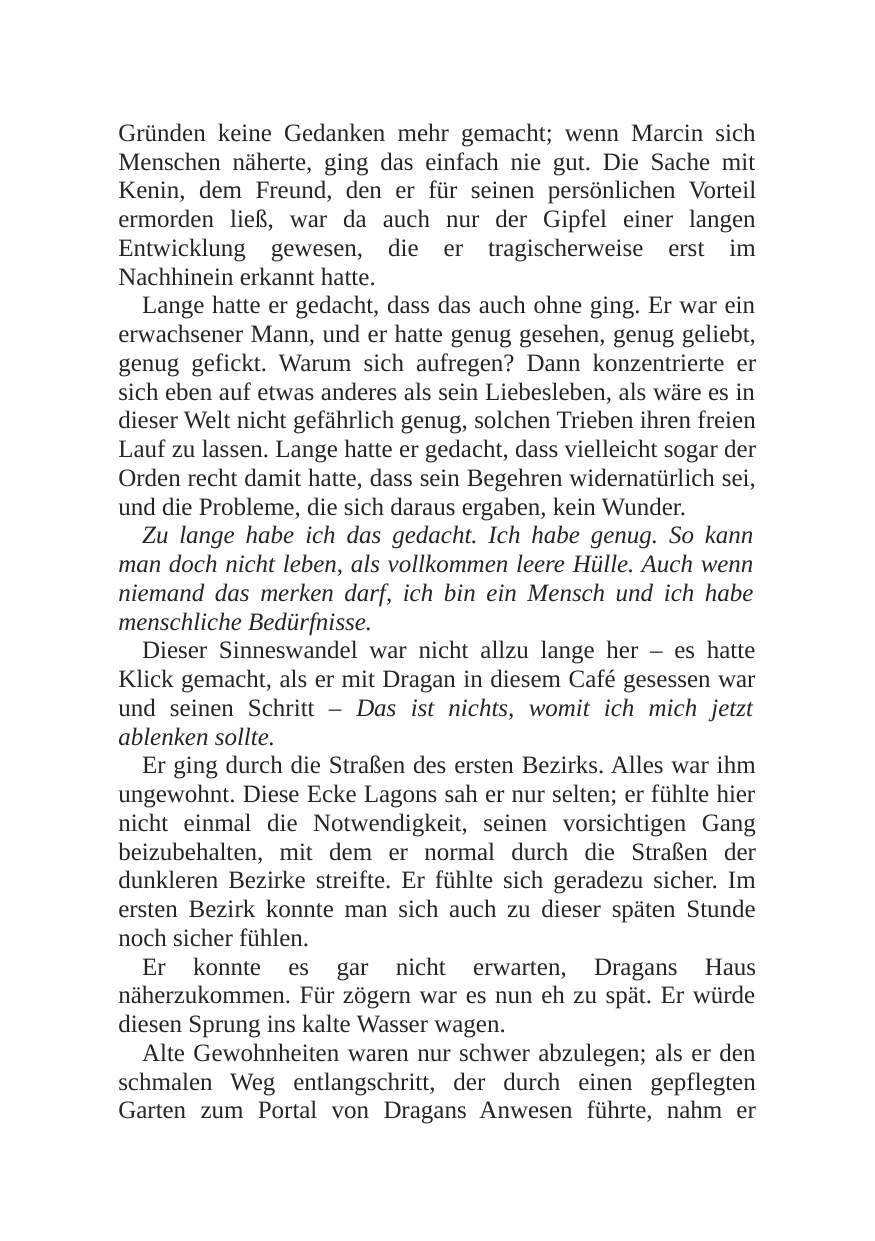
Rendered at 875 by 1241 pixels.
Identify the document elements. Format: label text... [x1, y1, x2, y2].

text Zu lange habe ich das gedacht. Ich habe genug. So kann man doch nicht leben, als vollkommen leere Hülle. Auch wenn niemand das merken darf, ich bin ein Mensch und ich habe menschliche Bedürfnisse. [118, 521, 756, 636]
text Gründen keine Gedanken mehr gemacht; wenn Marcin sich Menschen näherte, ging das einfach nie gut. Die Sache mit Kenin, dem Freund, den er für seinen persönlichen Vorteil ermorden ließ, war da auch nur der Gipfel einer langen Entwicklung gewesen, die er tragischerweise erst im Nachhinein erkannt hatte. [118, 118, 756, 291]
text Alte Gewohnheiten waren nur schwer abzulegen; als er den schmalen Weg entlangschritt, der durch einen gepflegten Garten zum Portal von Dragans Anwesen führte, nahm er [118, 1038, 756, 1124]
text Er konnte es gar nicht erwarten, Dragans Haus näherzukommen. Für zögern war es nun eh zu spät. Er würde diesen Sprung ins kalte Wasser wagen. [118, 952, 756, 1038]
text Er ging durch die Straßen des ersten Bezirks. Alles war ihm ungewohnt. Diese Ecke Lagons sah er nur selten; er fühlte hier nicht einmal die Notwendigkeit, seinen vorsichtigen Gang beizubehalten, mit dem er normal durch die Straßen der dunkleren Bezirke streifte. Er fühlte sich geradezu sicher. Im ersten Bezirk konnte man sich auch zu dieser späten Stunde noch sicher fühlen. [118, 751, 756, 952]
text Dieser Sinneswandel war nicht allzu lange her – es hatte Klick gemacht, als er mit Dragan in diesem Café gesessen war und seinen Schritt – Das ist nichts, womit ich mich jetzt ablenken sollte. [118, 636, 756, 751]
text Lange hatte er gedacht, dass das auch ohne ging. Er war ein erwachsener Mann, und er hatte genug gesehen, genug geliebt, genug gefickt. Warum sich aufregen? Dann konzentrierte er sich eben auf etwas anderes als sein Liebesleben, als wäre es in dieser Welt nicht gefährlich genug, solchen Trieben ihren freien Lauf zu lassen. Lange hatte er gedacht, dass vielleicht sogar der Orden recht damit hatte, dass sein Begehren widernatürlich sei, und die Probleme, die sich daraus ergaben, kein Wunder. [118, 291, 756, 521]
